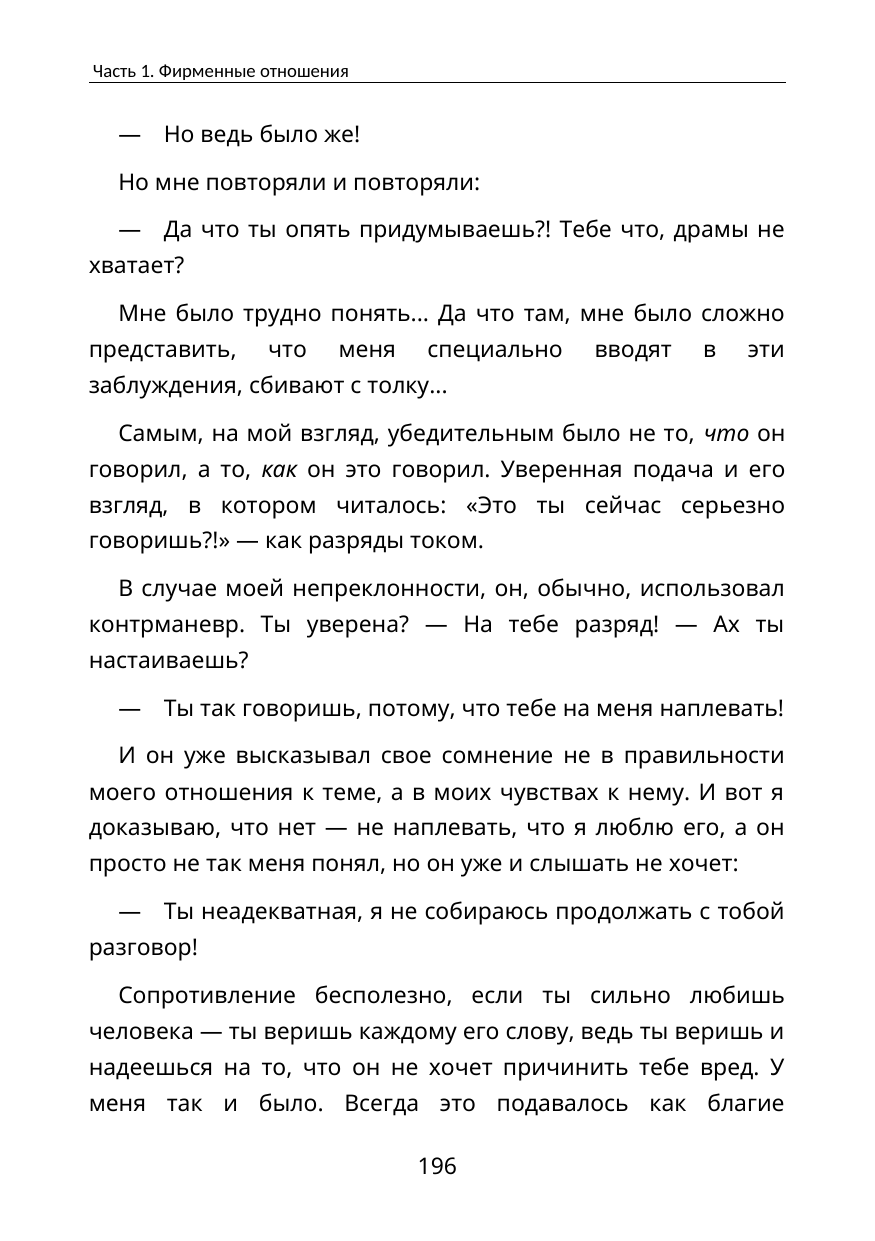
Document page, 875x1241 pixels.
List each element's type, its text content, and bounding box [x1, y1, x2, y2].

text В случае моей непреклонности, он, обычно, использовал контрманевр. Ты уверена? — На тебе разряд! — Ах ты настаиваешь? [88, 572, 786, 675]
text Сопротивление бесполезно, если ты сильно любишь человека — ты веришь каждому его слову, ведь ты веришь и надеешься на то, что он не хочет причинить тебе вред. У меня так и было. Всегда это подавалось как благие [88, 979, 786, 1118]
text И он уже высказывал свое сомнение не в правильности моего отношения к теме, а в моих чувствах к нему. И вот я доказываю, что нет — не наплевать, что я люблю его, а он просто не так меня понял, но он уже и слышать не хочет: [88, 739, 786, 878]
list Ты неадекватная, я не собираюсь продолжать с тобой разговор! [88, 895, 786, 962]
text Но мне повторяли и повторяли: [88, 166, 786, 197]
list Ты так говоришь, потому, что тебе на меня наплевать! [88, 692, 786, 723]
list Да что ты опять придумываешь?! Тебе что, драмы не хватает? [88, 213, 786, 281]
text Мне было трудно понять... Да что там, мне было сложно представить, что меня специально вводят в эти заблуждения, сбивают с толку... [88, 297, 786, 400]
list Но ведь было же! [88, 118, 786, 149]
text Самым, на мой взгляд, убедительным было не то, что он говорил, а то, как он это говорил. Уверенная подача и его взгляд, в котором читалось: «Это ты сейчас серьезно говоришь?!» — как разряды током. [88, 417, 786, 556]
